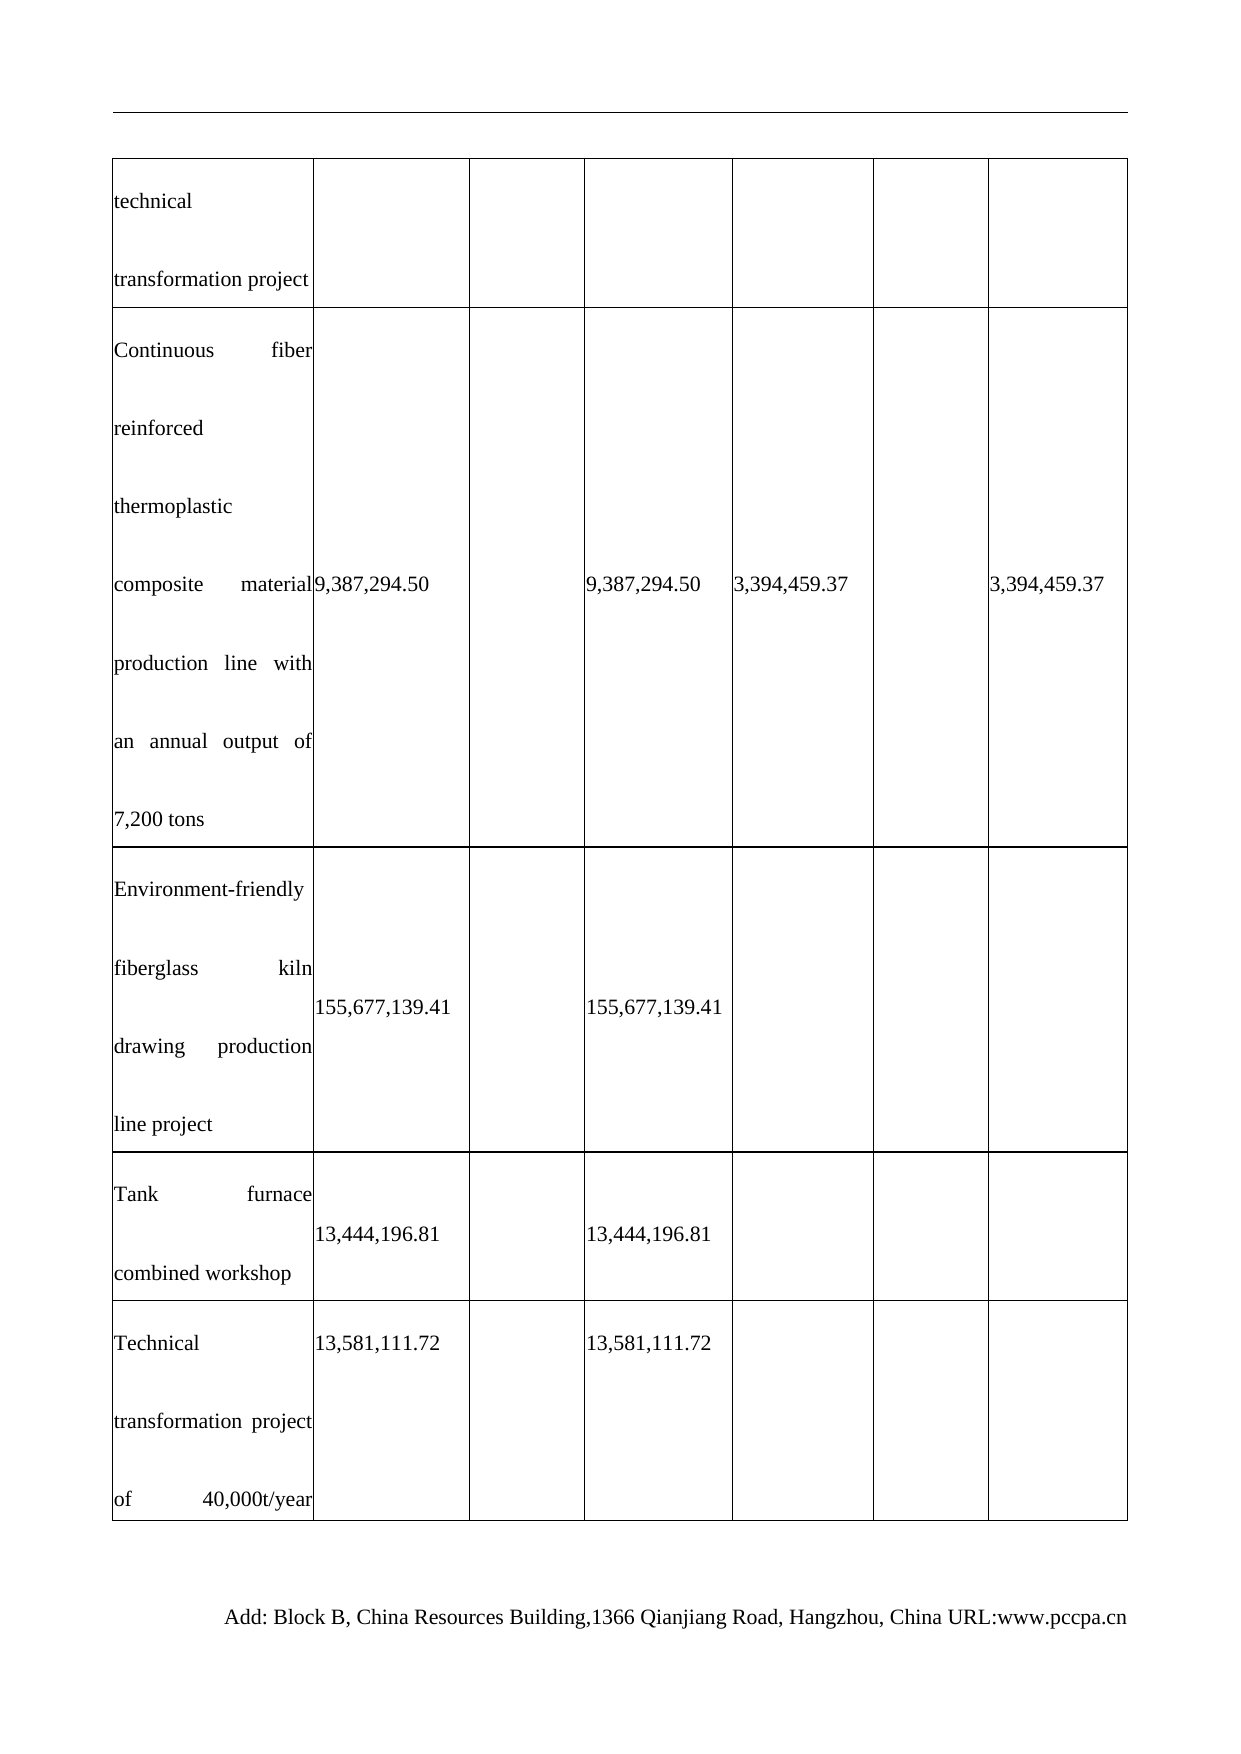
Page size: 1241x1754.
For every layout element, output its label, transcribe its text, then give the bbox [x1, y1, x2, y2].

table_cell [874, 1301, 988, 1520]
table_cell [314, 159, 469, 307]
table_cell [874, 1153, 988, 1300]
table_cell 9,387,294.50 [314, 308, 469, 846]
table_cell [874, 848, 988, 1151]
table_cell 13,581,111.72 [585, 1301, 732, 1520]
table_cell 9,387,294.50 [585, 308, 732, 846]
table_cell 13,444,196.81 [314, 1153, 469, 1300]
table_cell [470, 308, 584, 846]
table_cell [585, 159, 732, 307]
table_cell Technical transformation project of 40,000t/year [113, 1301, 313, 1520]
table_cell 13,444,196.81 [585, 1153, 732, 1300]
table_cell [733, 159, 873, 307]
table_cell [733, 1301, 873, 1520]
table_cell 3,394,459.37 [989, 308, 1127, 846]
table_cell [470, 1301, 584, 1520]
table_cell [470, 848, 584, 1151]
table_cell [989, 159, 1127, 307]
table_cell technical transformation project [113, 159, 313, 307]
table_cell [470, 159, 584, 307]
table_cell 13,581,111.72 [314, 1301, 469, 1520]
table_cell [470, 1153, 584, 1300]
table_cell 3,394,459.37 [733, 308, 873, 846]
table_cell [989, 1153, 1127, 1300]
table_cell [874, 159, 988, 307]
table_cell 155,677,139.41 [585, 848, 732, 1151]
table_cell [733, 848, 873, 1151]
table_cell Tank furnace combined workshop [113, 1153, 313, 1300]
table_cell [989, 848, 1127, 1151]
table_cell Continuous fiber reinforced thermoplastic composite material production line with an annual output of 7,200 tons [113, 308, 313, 846]
table_cell [989, 1301, 1127, 1520]
table_cell 155,677,139.41 [314, 848, 469, 1151]
table_cell [733, 1153, 873, 1300]
table_cell Environment-friendly fiberglass kiln drawing production line project [113, 848, 313, 1151]
table_cell [874, 308, 988, 846]
